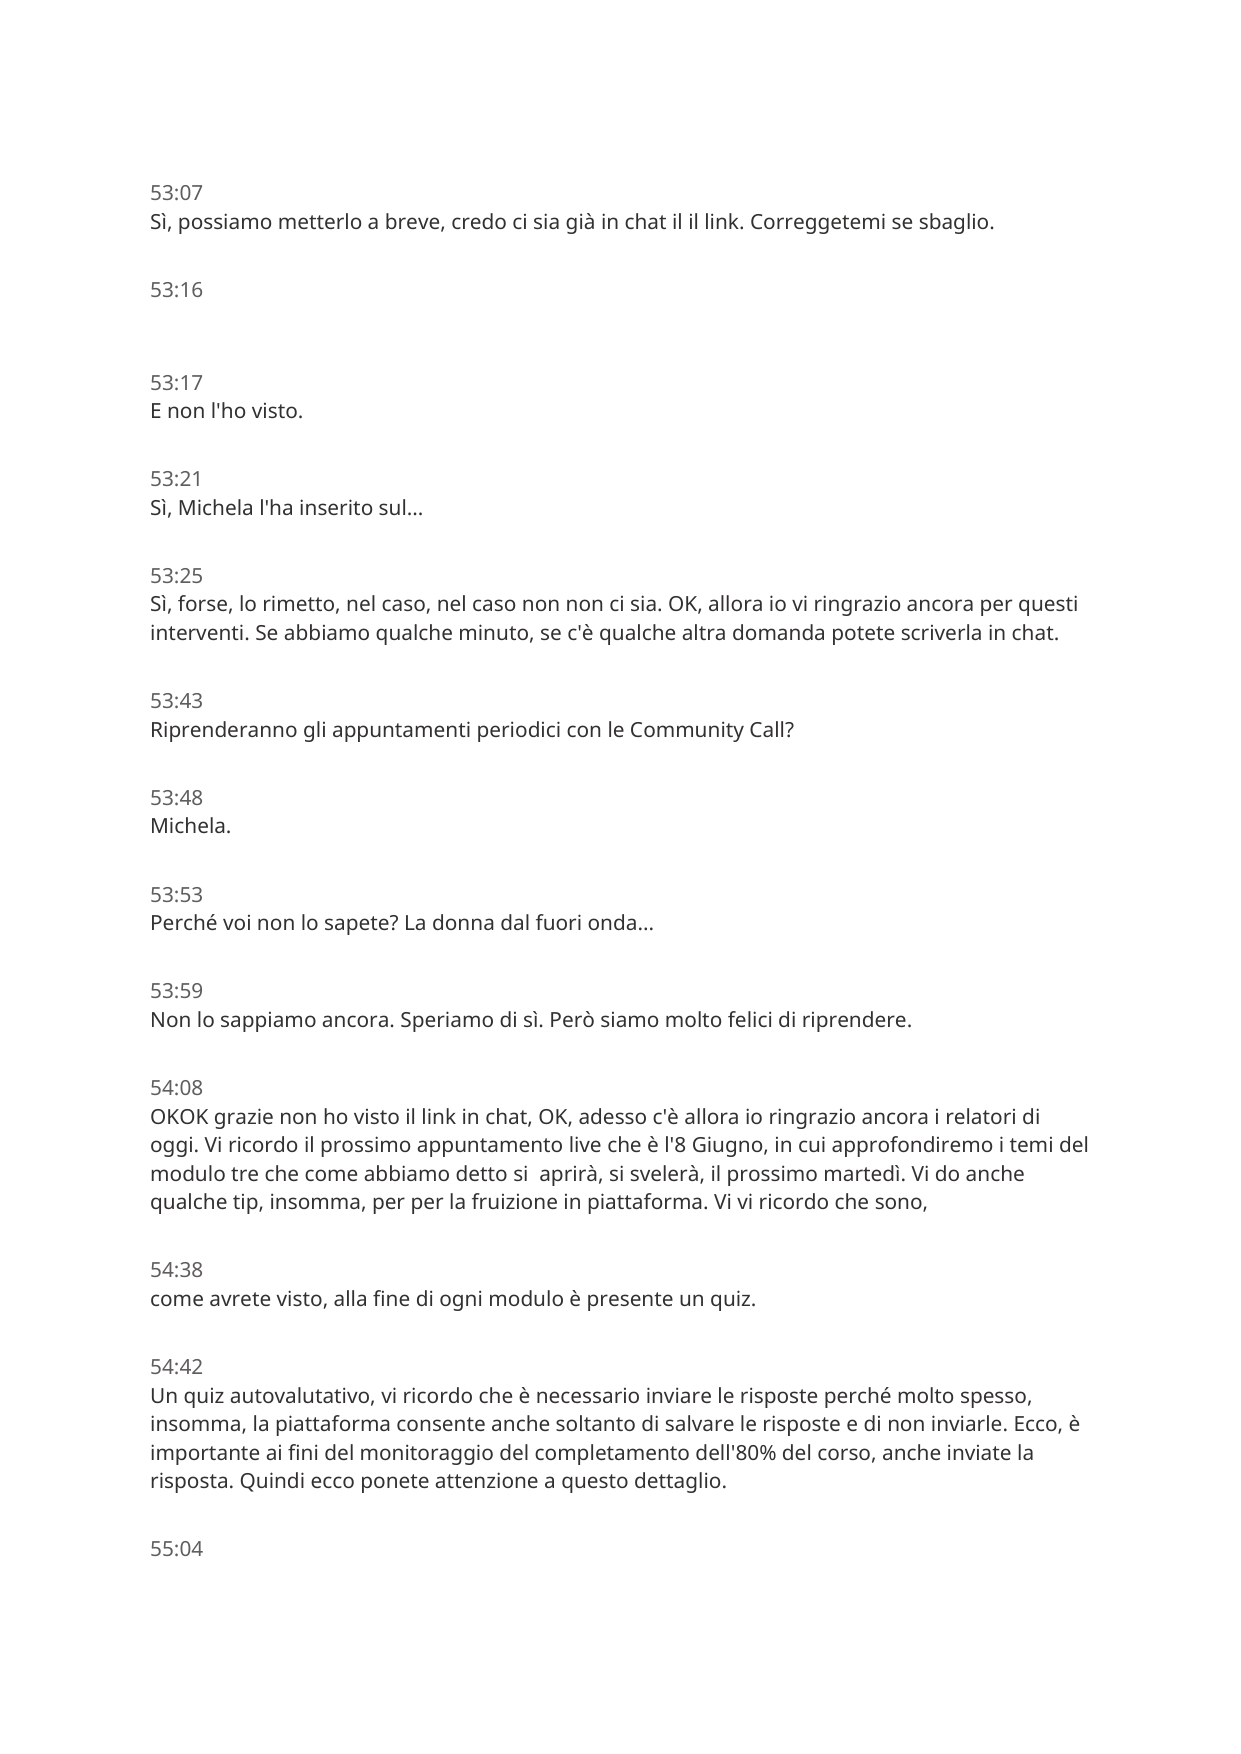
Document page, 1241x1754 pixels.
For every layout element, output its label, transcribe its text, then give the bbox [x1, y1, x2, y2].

text 53:43 Riprenderanno gli appuntamenti periodici con le Community Call? [150, 658, 1090, 743]
text 53:53 Perché voi non lo sapete? La donna dal fuori onda... [150, 851, 1090, 937]
text 53:17 E non l'ho visto. [150, 339, 1090, 424]
text 54:38 come avrete visto, alla fine di ogni modulo è presente un quiz. [150, 1227, 1090, 1312]
text 53:25 Sì, forse, lo rimetto, nel caso, nel caso non non ci sia. OK, allora io vi ringrazio ancora per questi interventi. Se abbiamo qualche minuto, se c'è qualche altra domanda potete scriverla in chat. [150, 533, 1090, 646]
text 53:59 Non lo sappiamo ancora. Speriamo di sì. Però siamo molto felici di riprendere. [150, 948, 1090, 1033]
text 53:21 Sì, Michela l'ha inserito sul... [150, 436, 1090, 521]
text 53:16 [150, 247, 1090, 328]
text 54:08 OKOK grazie non ho visto il link in chat, OK, adesso c'è allora io ringrazio ancora i relatori di oggi. Vi ricordo il prossimo appuntamento live che è l'8 Giugno, in cui approfondiremo i temi del modulo tre che come abbiamo detto si aprirà, si svelerà, il prossimo martedì. Vi do anche qualche tip, insomma, per per la fruizione in piattaforma. Vi vi ricordo che sono, [150, 1045, 1090, 1216]
text 53:07 Sì, possiamo metterlo a breve, credo ci sia già in chat il il link. Correggetemi se sbaglio. [150, 150, 1090, 235]
text 54:42 Un quiz autovalutativo, vi ricordo che è necessario inviare le risposte perché molto spesso, insomma, la piattaforma consente anche soltanto di salvare le risposte e di non inviarle. Ecco, è importante ai fini del monitoraggio del completamento dell'80% del corso, anche inviate la risposta. Quindi ecco ponete attenzione a questo dettaglio. [150, 1324, 1090, 1494]
text 53:48 Michela. [150, 755, 1090, 840]
text 55:04 [150, 1506, 1090, 1563]
